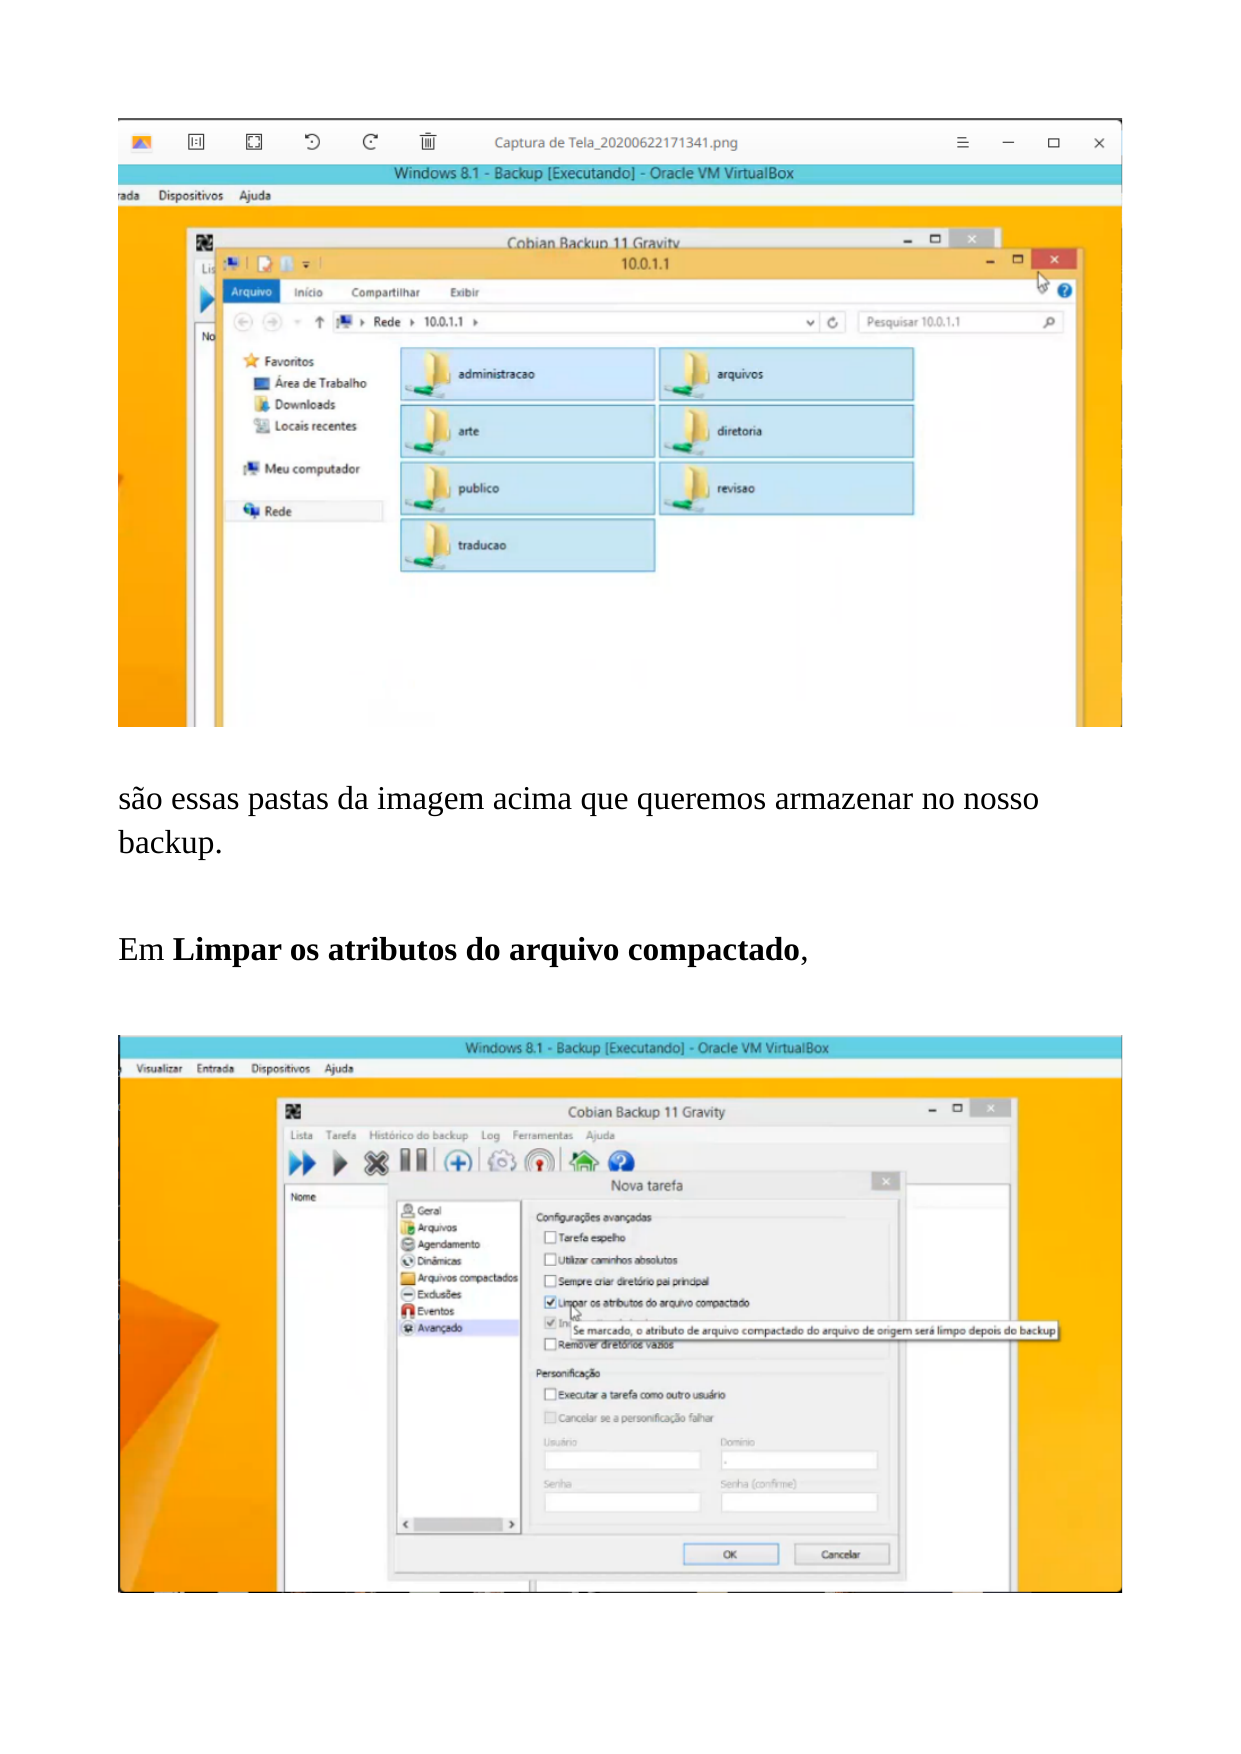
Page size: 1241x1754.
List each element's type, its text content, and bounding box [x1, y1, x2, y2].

text Em Limpar os atributos do arquivo compactado, [118, 929, 1122, 967]
text são essas pastas da imagem acima que queremos armazenar no nosso backup. [118, 778, 1122, 861]
picture [118, 118, 1123, 727]
picture [118, 1035, 1123, 1593]
